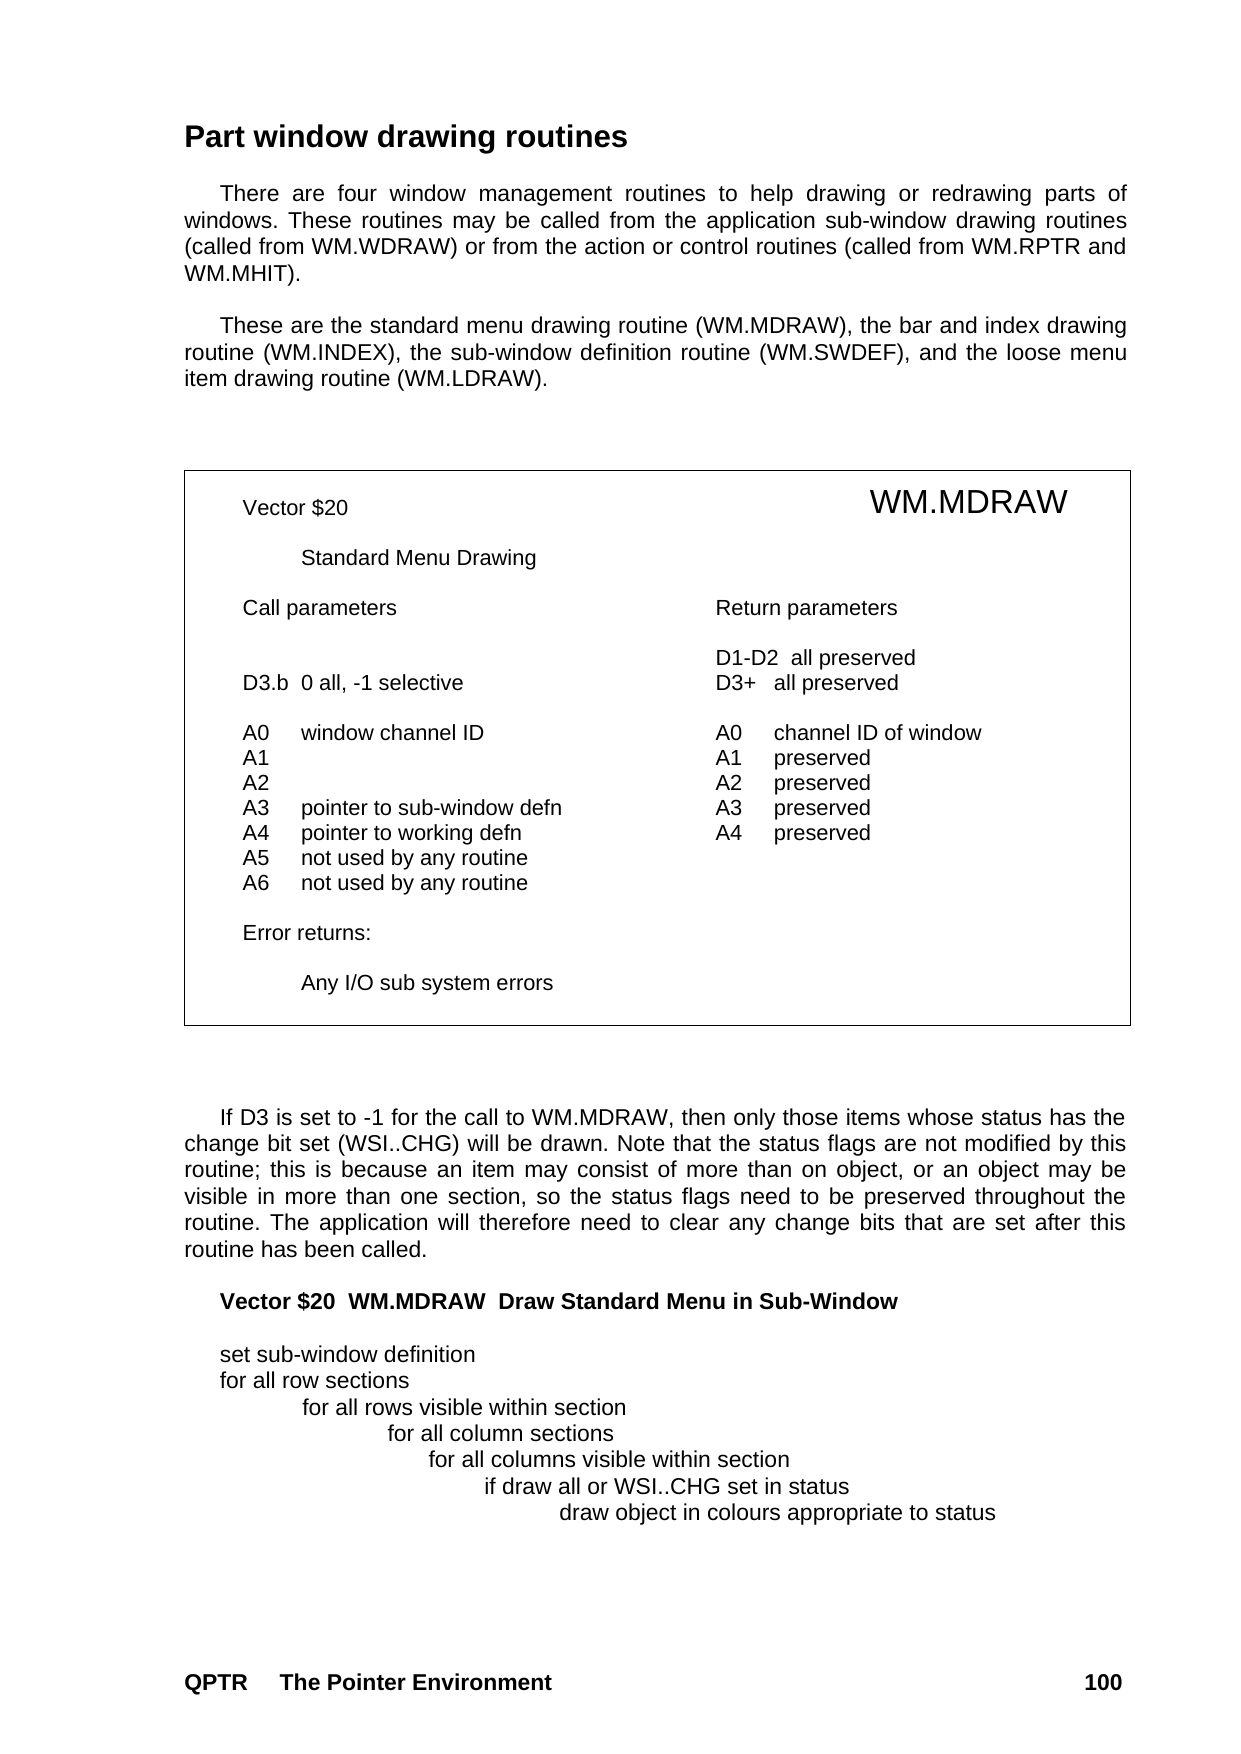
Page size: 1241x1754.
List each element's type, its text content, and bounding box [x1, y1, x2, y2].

text Vector $20 WM.MDRAW Draw Standard Menu in Sub-Window [184, 1288, 1128, 1314]
table_cell window channel ID [295, 721, 638, 746]
table_header [1095, 471, 1128, 496]
table_cell [1095, 821, 1128, 846]
table_cell [1095, 521, 1128, 546]
table_cell A6 [215, 871, 294, 896]
text for all row sections [184, 1367, 1128, 1394]
table_cell [295, 746, 638, 771]
text for all columns visible within section [184, 1446, 1128, 1473]
table_cell [185, 896, 215, 921]
table_cell D3.b [215, 671, 294, 696]
table_cell [1095, 646, 1128, 671]
table_cell [185, 596, 215, 621]
table_cell [185, 721, 215, 746]
table_cell [295, 771, 638, 796]
table_cell [185, 496, 215, 521]
table_cell [765, 696, 1094, 721]
text for all rows visible within section [184, 1394, 1128, 1420]
text if draw all or WSI..CHG set in status [184, 1473, 1128, 1499]
table_cell [1095, 946, 1128, 971]
table_cell [638, 846, 765, 871]
table_cell [765, 946, 1094, 971]
table_cell [295, 646, 638, 671]
table_cell [185, 621, 215, 646]
table_header WM.MDRAW [765, 471, 1094, 521]
table_cell [1095, 546, 1128, 571]
text There are four window management routines to help drawing or redrawing parts of windows. These routines may be called from the application sub-window drawing routines (called from WM.WDRAW) or from the action or control routines (called from WM.RPTR and WM.MHIT). [184, 180, 1128, 286]
table_header [215, 471, 294, 496]
table_cell [1095, 721, 1128, 746]
table_cell [215, 571, 294, 596]
table_cell A1 [215, 746, 294, 771]
table_cell [185, 996, 215, 1024]
table_cell [185, 946, 215, 971]
table_cell [638, 696, 765, 721]
table_cell [185, 846, 215, 871]
table_cell not used by any routine [295, 846, 638, 871]
table_cell A2 [215, 771, 294, 796]
table_cell [215, 896, 294, 921]
table_cell [638, 546, 765, 571]
table_cell A1 [638, 746, 765, 771]
table_cell [185, 871, 215, 896]
table_cell A4 [638, 821, 765, 846]
table_cell [215, 621, 294, 646]
table_cell [185, 696, 215, 721]
table_cell [765, 846, 1094, 871]
table_cell [185, 971, 215, 996]
table_cell [765, 546, 1094, 571]
table_cell preserved [765, 771, 1094, 796]
table_cell [185, 921, 215, 946]
table_cell [638, 996, 765, 1024]
table_cell [295, 696, 638, 721]
table_cell [638, 496, 765, 521]
table_cell [1095, 921, 1128, 946]
table_cell [638, 921, 765, 946]
table_cell all preserved [765, 671, 1094, 696]
table_cell [638, 896, 765, 921]
table_cell [1095, 971, 1128, 996]
table_cell [1095, 571, 1128, 596]
table_cell [1095, 771, 1128, 796]
text draw object in colours appropriate to status [184, 1499, 1128, 1525]
table_cell A0 [638, 721, 765, 746]
table_cell [1095, 746, 1128, 771]
table_cell [185, 746, 215, 771]
table_cell [295, 946, 638, 971]
table_cell [215, 546, 294, 571]
table_cell pointer to sub-window defn [295, 796, 638, 821]
subtitle Part window drawing routines [184, 118, 1128, 154]
table_cell [185, 796, 215, 821]
table_cell A5 [215, 846, 294, 871]
table_cell [295, 571, 638, 596]
table_cell A3 [638, 796, 765, 821]
table_cell [1095, 796, 1128, 821]
table_cell [1095, 846, 1128, 871]
table_cell pointer to working defn [295, 821, 638, 846]
table_cell [1095, 671, 1128, 696]
table_cell [1095, 696, 1128, 721]
table_cell [765, 621, 1094, 646]
table_cell D3+ [638, 671, 765, 696]
table_cell [765, 871, 1094, 896]
table_cell A3 [215, 796, 294, 821]
table_cell [1095, 596, 1128, 621]
table_cell [215, 521, 294, 546]
table_cell [295, 896, 638, 921]
table_cell preserved [765, 821, 1094, 846]
table_cell A2 [638, 771, 765, 796]
table_cell [1095, 621, 1128, 646]
table_cell [638, 571, 765, 596]
table_cell [185, 521, 215, 546]
table_cell Standard Menu Drawing [295, 546, 638, 571]
table_cell preserved [765, 746, 1094, 771]
table_cell [185, 646, 215, 671]
table_cell [1095, 996, 1128, 1024]
text for all column sections [184, 1420, 1128, 1446]
table_header [295, 471, 638, 496]
table_cell [295, 996, 638, 1024]
table_cell [765, 921, 1094, 946]
text set sub-window definition [184, 1341, 1128, 1367]
table_cell [765, 521, 1094, 546]
table_cell [295, 521, 638, 546]
table_cell [185, 821, 215, 846]
table_cell D1-D2 all preserved [638, 646, 1094, 671]
table_cell Error returns: [215, 921, 638, 946]
table_cell [185, 771, 215, 796]
table_cell [765, 571, 1094, 596]
table_cell [638, 871, 765, 896]
table_cell preserved [765, 796, 1094, 821]
text These are the standard menu drawing routine (WM.MDRAW), the bar and index drawing routine (WM.INDEX), the sub-window definition routine (WM.SWDEF), and the loose menu item drawing routine (WM.LDRAW). [184, 312, 1128, 391]
table_cell [765, 971, 1094, 996]
table_cell channel ID of window [765, 721, 1094, 746]
table_cell [1095, 896, 1128, 921]
table_cell Vector $20 [215, 496, 638, 521]
table_cell [215, 696, 294, 721]
table_cell Call parameters [215, 596, 638, 621]
table_cell Return parameters [638, 596, 1094, 621]
table_header [638, 471, 765, 496]
table_cell A4 [215, 821, 294, 846]
table_cell 0 all, -1 selective [295, 671, 638, 696]
table_cell [295, 621, 638, 646]
table_cell [185, 671, 215, 696]
table_cell [765, 996, 1094, 1024]
table_cell [638, 521, 765, 546]
table_cell Any I/O sub system errors [295, 971, 638, 996]
table_cell [638, 946, 765, 971]
table_cell [185, 546, 215, 571]
table_cell A0 [215, 721, 294, 746]
table_cell [215, 646, 294, 671]
table_cell [215, 971, 294, 996]
table_cell [1095, 871, 1128, 896]
table_cell not used by any routine [295, 871, 638, 896]
table_cell [185, 571, 215, 596]
text If D3 is set to -1 for the call to WM.MDRAW, then only those items whose status has the change bit set (WSI..CHG) will be drawn. Note that the status flags are not modified by this routine; this is because an item may consist of more than on object, or an object may be visible in more than one section, so the status flags need to be preserved throughout the routine. The application will therefore need to clear any change bits that are set after this routine has been called. [184, 1104, 1128, 1262]
table_header [185, 471, 215, 496]
table_cell [765, 896, 1094, 921]
table_cell [638, 971, 765, 996]
table_cell [1095, 496, 1128, 521]
table_cell [215, 946, 294, 971]
table_cell [215, 996, 294, 1024]
table_cell [638, 621, 765, 646]
